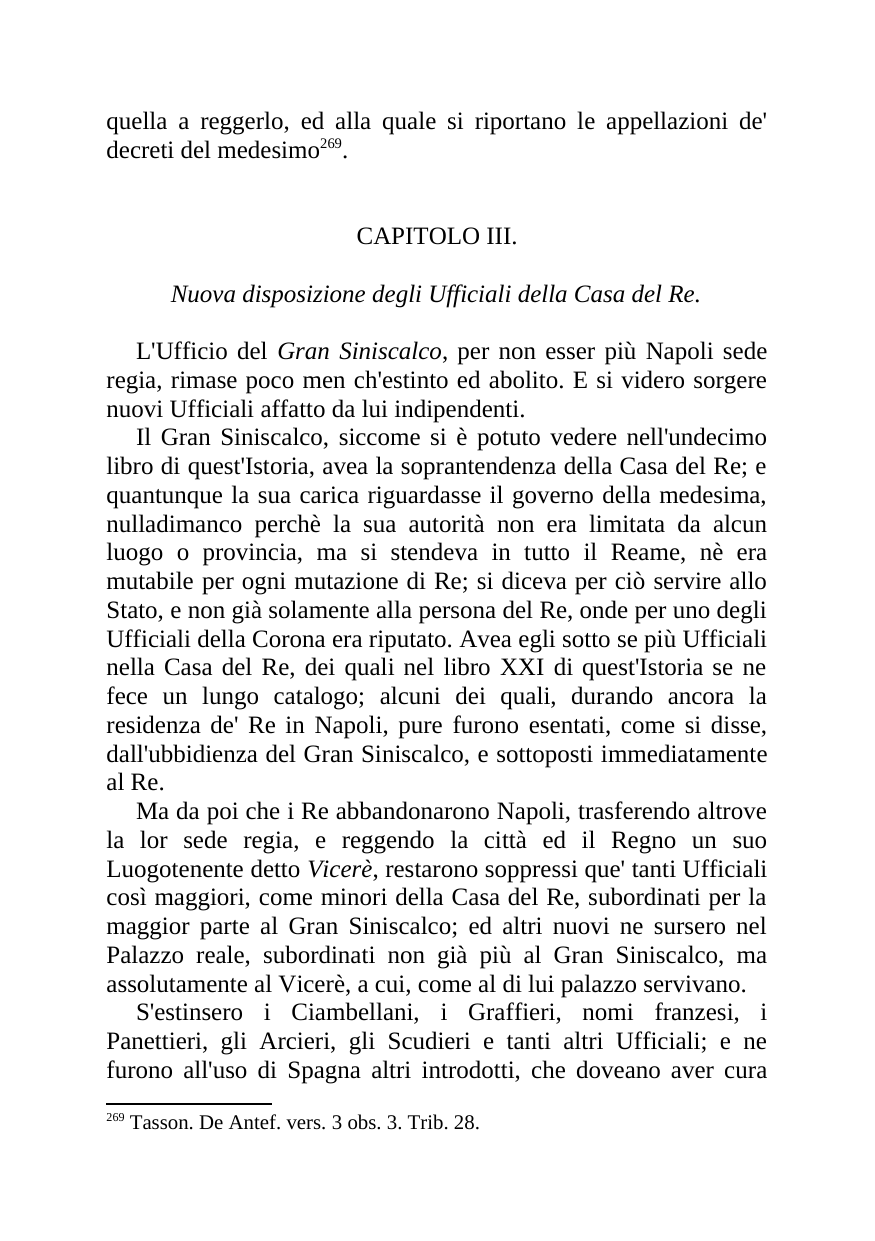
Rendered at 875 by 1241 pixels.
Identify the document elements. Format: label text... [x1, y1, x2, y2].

text Nuova disposizione degli Ufficiali della Casa del Re. [106, 279, 768, 307]
text Ma da poi che i Re abbandonarono Napoli, trasferendo altrove la lor sede regia, e reggendo la città ed il Regno un suo Luogotenente detto Vicerè, restarono soppressi que' tanti Ufficiali così maggiori, come minori della Casa del Re, subordinati per la maggior parte al Gran Siniscalco; ed altri nuovi ne sursero nel Palazzo reale, subordinati non già più al Gran Siniscalco, ma assolutamente al Vicerè, a cui, come al di lui palazzo servivano. [106, 796, 768, 997]
text quella a reggerlo, ed alla quale si riportano le appellazioni de' decreti del medesimo. [106, 106, 768, 164]
text Tasson. De Antef. vers. 3 obs. 3. Trib. 28. [106, 1110, 768, 1134]
text L'Ufficio del Gran Siniscalco, per non esser più Napoli sede regia, rimase poco men ch'estinto ed abolito. E si videro sorgere nuovi Ufficiali affatto da lui indipendenti. [106, 336, 768, 422]
text Il Gran Siniscalco, siccome si è potuto vedere nell'undecimo libro di quest'Istoria, avea la soprantendenza della Casa del Re; e quantunque la sua carica riguardasse il governo della medesima, nulladimanco perchè la sua autorità non era limitata da alcun luogo o provincia, ma si stendeva in tutto il Reame, nè era mutabile per ogni mutazione di Re; si diceva per ciò servire allo Stato, e non già solamente alla persona del Re, onde per uno degli Ufficiali della Corona era riputato. Avea egli sotto se più Ufficiali nella Casa del Re, dei quali nel libro XXI di quest'Istoria se ne fece un lungo catalogo; alcuni dei quali, durando ancora la residenza de' Re in Napoli, pure furono esentati, come si disse, dall'ubbidienza del Gran Siniscalco, e sottoposti immediatamente al Re. [106, 422, 768, 796]
text S'estinsero i Ciambellani, i Graffieri, nomi franzesi, i Panettieri, gli Arcieri, gli Scudieri e tanti altri Ufficiali; e ne furono all'uso di Spagna altri introdotti, che doveano aver cura [106, 997, 768, 1084]
text CAPITOLO III. [106, 221, 768, 250]
